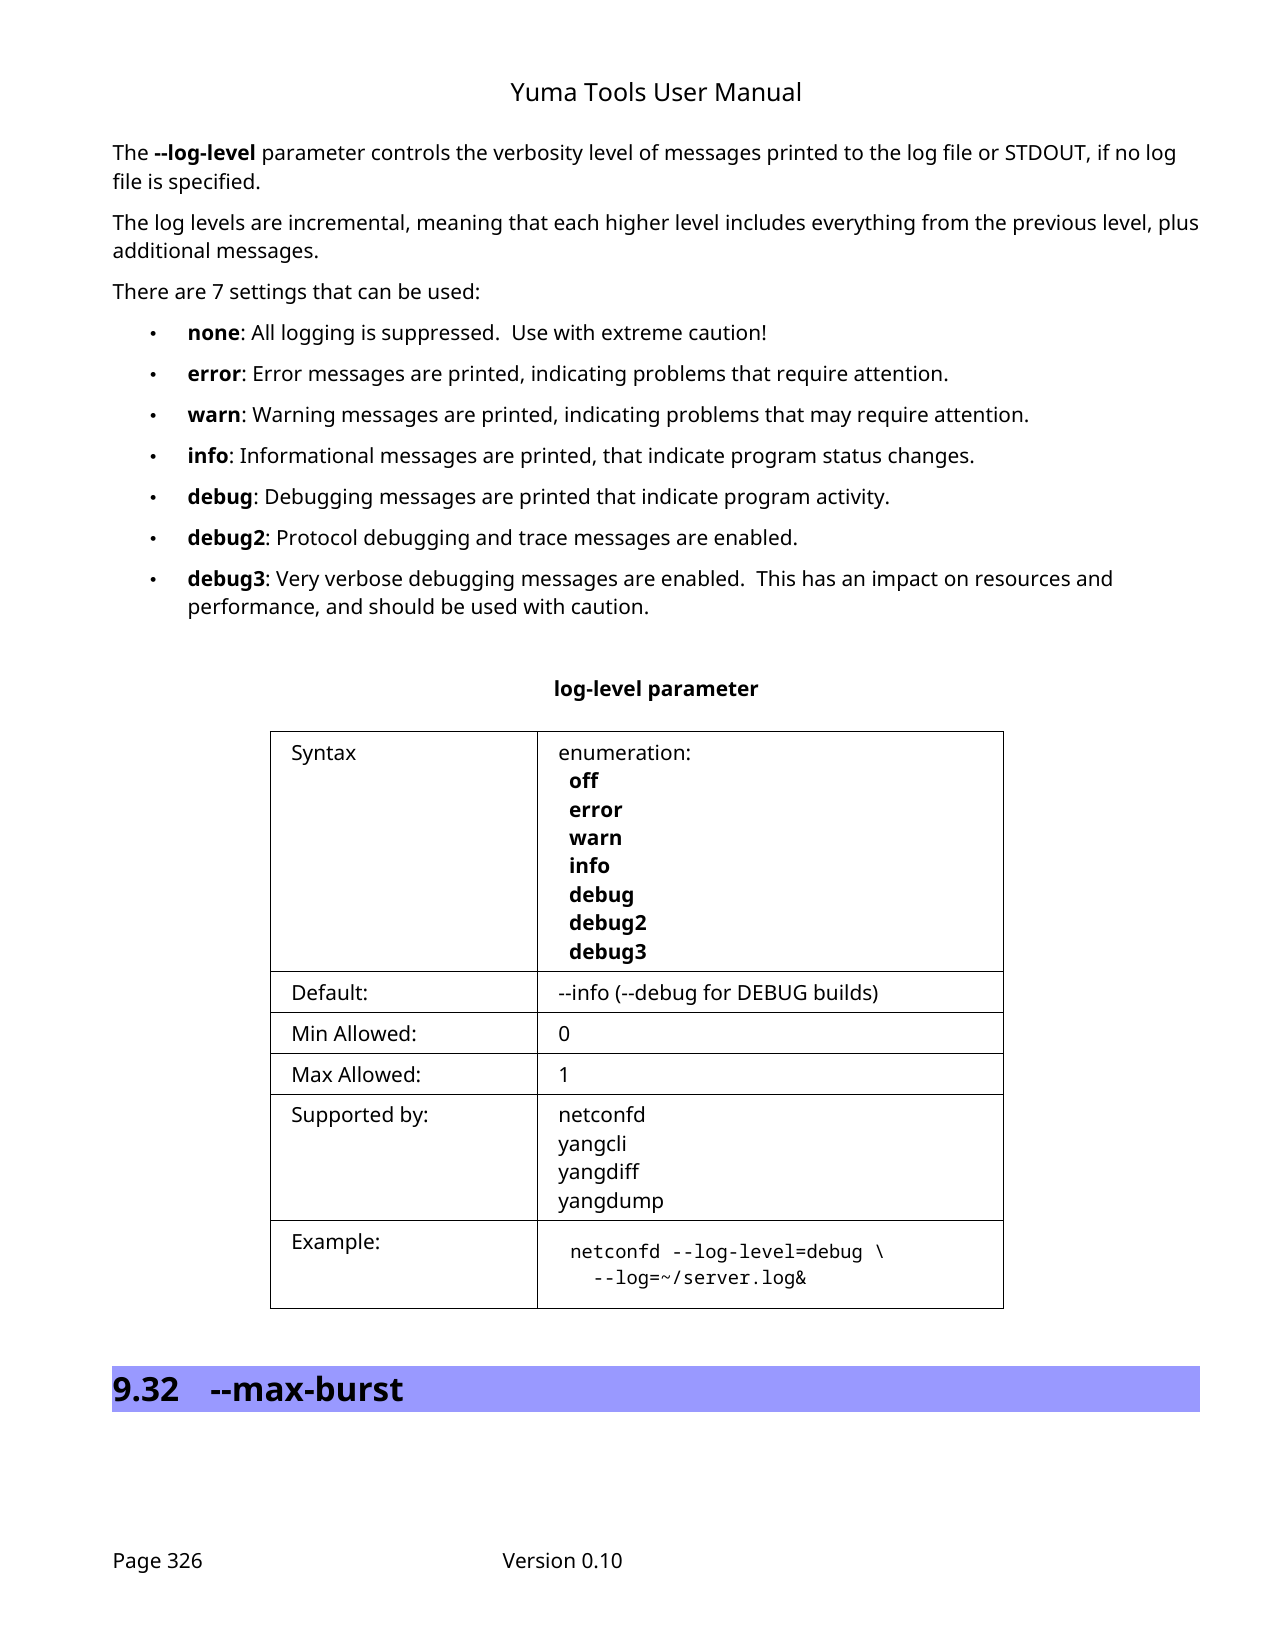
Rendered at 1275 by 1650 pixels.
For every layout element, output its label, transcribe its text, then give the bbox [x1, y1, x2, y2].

list debug3: Very verbose debugging messages are enabled. This has an impact on resources and performance, and should be used with caution. [150, 564, 1200, 621]
subtitle --max-burst [112, 1366, 1200, 1412]
table_header Syntax [271, 732, 537, 971]
table_cell Max Allowed: [271, 1054, 537, 1094]
list none: All logging is suppressed. Use with extreme caution! [150, 318, 1200, 347]
list warn: Warning messages are printed, indicating problems that may require attention. [150, 400, 1200, 428]
table_cell 1 [538, 1054, 1003, 1094]
text The --log-level parameter controls the verbosity level of messages printed to the log file or STDOUT, if no log file is specified. [112, 138, 1200, 195]
list debug2: Protocol debugging and trace messages are enabled. [150, 523, 1200, 551]
table_header enumeration: off error warn info debug debug2 debug3 [538, 732, 1003, 971]
table_cell 0 [538, 1013, 1003, 1053]
table_cell netconfd yangcli yangdiff yangdump [538, 1095, 1003, 1220]
table_cell netconfd --log-level=debug \ --log=~/server.log& [538, 1221, 1003, 1308]
table_cell Supported by: [271, 1095, 537, 1220]
list debug: Debugging messages are printed that indicate program activity. [150, 482, 1200, 510]
table_cell Default: [271, 972, 537, 1012]
table_cell --info (--debug for DEBUG builds) [538, 972, 1003, 1012]
text The log levels are incremental, meaning that each higher level includes everything from the previous level, plus additional messages. [112, 208, 1200, 265]
list info: Informational messages are printed, that indicate program status changes. [150, 441, 1200, 469]
subtitle log-level parameter [127, 674, 1185, 703]
list error: Error messages are printed, indicating problems that require attention. [150, 359, 1200, 388]
text There are 7 settings that can be used: [112, 277, 1200, 306]
table_cell Min Allowed: [271, 1013, 537, 1053]
table_cell Example: [271, 1221, 537, 1308]
